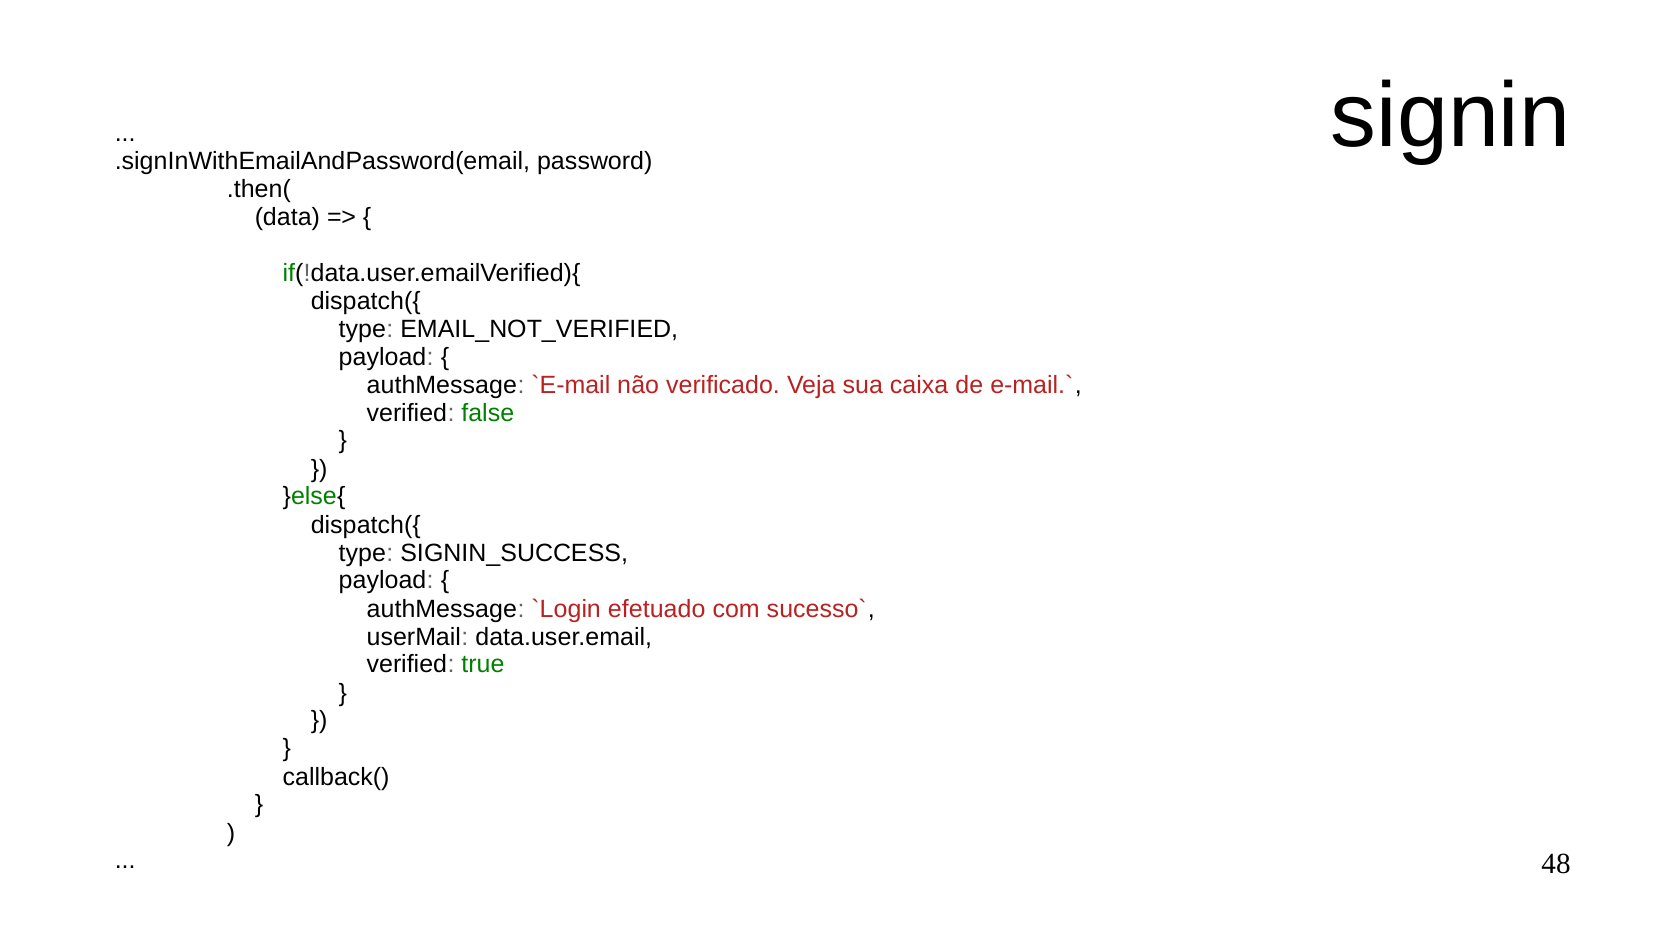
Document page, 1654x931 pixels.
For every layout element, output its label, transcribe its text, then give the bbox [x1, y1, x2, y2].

title signin [82, 37, 1571, 193]
text_box ... .signInWithEmailAndPassword(email, password) .then( (data) => { if(!data.user.emailVerified){ dispatch({ type: EMAIL_NOT_VERIFIED, payload: { authMessage: `E-mail não verificado. Veja sua caixa de e-mail.`, verified: false } }) }else{ dispatch({ type: SIGNIN_SUCCESS, payload: { authMessage: `Login efetuado com sucesso`, userMail: data.user.email, verified: true } }) } callback() } ) ... [99, 111, 1319, 882]
